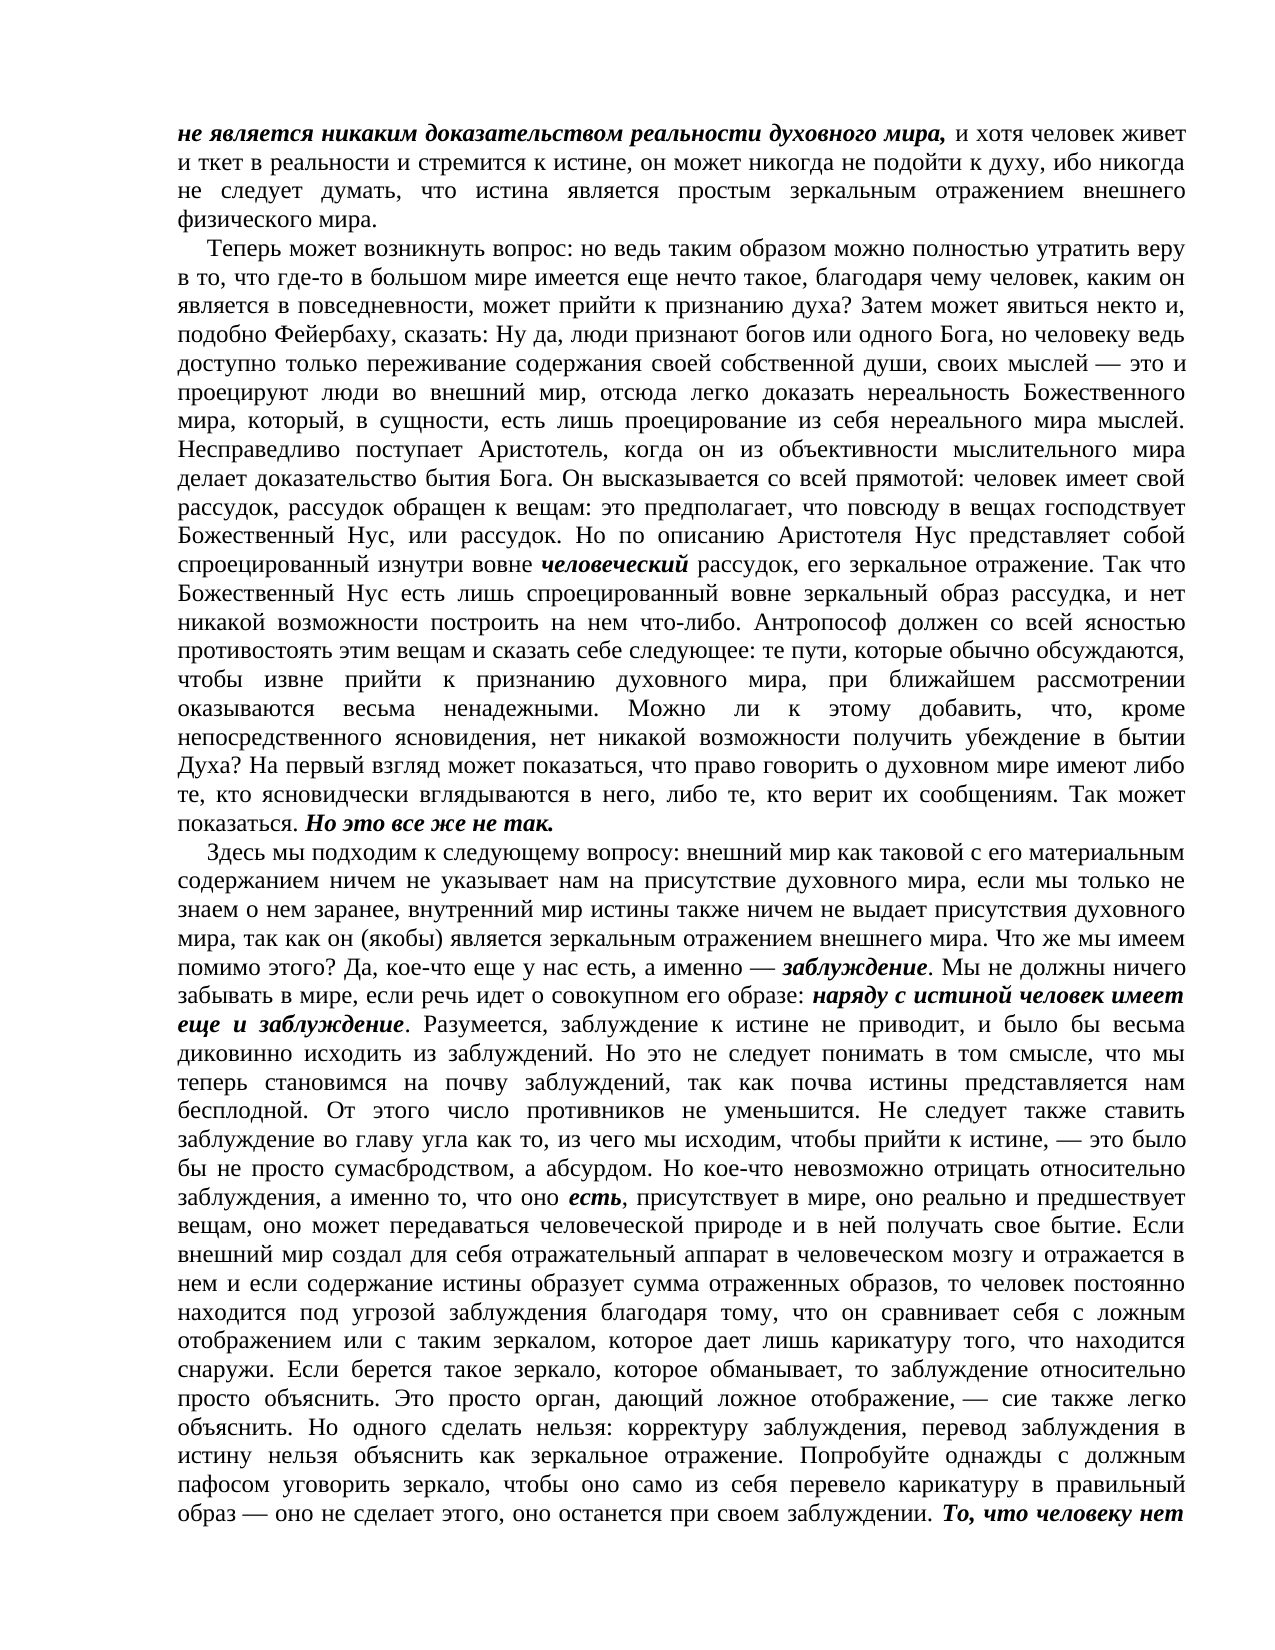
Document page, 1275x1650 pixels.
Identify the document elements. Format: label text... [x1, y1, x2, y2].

text Теперь может возникнуть вопрос: но ведь таким образом можно полностью утратить веру в то, что где-то в большом мире имеется еще нечто такое, благодаря чему человек, каким он является в повседневности, может прийти к признанию духа? Затем может явиться некто и, подобно Фейербаху, сказать: Ну да, люди признают богов или одного Бога, но человеку ведь доступно только переживание содержания своей собственной души, своих мыслей — это и проецируют люди во внешний мир, отсюда легко доказать нереальность Божественного мира, который, в сущности, есть лишь проецирование из себя нереального мира мыслей. Несправедливо поступает Аристотель, когда он из объективности мыслительного мира делает доказательство бытия Бога. Он высказывается со всей прямотой: человек имеет свой рассудок, рассудок обращен к вещам: это предполагает, что повсюду в вещах господствует Божественный Нус, или рассудок. Но по описанию Аристотеля Нус представляет собой спроецированный изнутри вовне человеческий рассудок, его зеркальное отражение. Так что Божественный Нус есть лишь спроецированный вовне зеркальный образ рассудка, и нет никакой возможности построить на нем что-либо. Антропософ должен со всей ясностью противостоять этим вещам и сказать себе следующее: те пути, которые обычно обсуждаются, чтобы извне прийти к признанию духовного мира, при ближайшем рассмотрении оказываются весьма ненадежными. Можно ли к этому добавить, что, кроме непосредственного ясновидения, нет никакой возможности получить убеждение в бытии Духа? На первый взгляд может показаться, что право говорить о духовном мире имеют либо те, кто ясновидчески вглядываются в него, либо те, кто верит их сообщениям. Так может показаться. Но это все же не так. [177, 233, 1186, 837]
text Здесь мы подходим к следующему вопросу: внешний мир как таковой с его материальным содержанием ничем не указывает нам на присутствие духовного мира, если мы только не знаем о нем заранее, внутренний мир истины также ничем не выдает присутствия духовного мира, так как он (якобы) является зеркальным отражением внешнего мира. Что же мы имеем помимо этого? Да, кое-что еще у нас есть, а именно — заблуждение. Мы не должны ничего забывать в мире, если речь идет о совокупном его образе: наряду с истиной человек имеет еще и заблуждение. Разумеется, заблуждение к истине не приводит, и было бы весьма диковинно исходить из заблуждений. Но это не следует понимать в том смысле, что мы теперь становимся на почву заблуждений, так как почва истины представляется нам бесплодной. От этого число противников не уменьшится. Не следует также ставить заблуждение во главу угла как то, из чего мы исходим, чтобы прийти к истине, — это было бы не просто сумасбродством, а абсурдом. Но кое-что невозможно отрицать относительно заблуждения, а именно то, что оно есть, присутствует в мире, оно реально и предшествует вещам, оно может передаваться человеческой природе и в ней получать свое бытие. Если внешний мир создал для себя отражательный аппарат в человеческом мозгу и отражается в нем и если содержание истины образует сумма отраженных образов, то человек постоянно находится под угрозой заблуждения благодаря тому, что он сравнивает себя с ложным отображением или с таким зеркалом, которое дает лишь карикатуру того, что находится снаружи. Если берется такое зеркало, которое обманывает, то заблуждение относительно просто объяснить. Это просто орган, дающий ложное отображение, — сие также легко объяснить. Но одного сделать нельзя: корректуру заблуждения, перевод заблуждения в истину нельзя объяснить как зеркальное отражение. Попробуйте однажды с должным пафосом уговорить зеркало, чтобы оно само из себя перевело карикатуру в правильный образ — оно не сделает этого, оно останется при своем заблуждении. То, что человеку нет [177, 837, 1186, 1527]
text не является никаким доказательством реальности духовного мира, и хотя человек живет и ткет в реальности и стремится к истине, он может никогда не подойти к духу, ибо никогда не следует думать, что истина является простым зеркальным отражением внешнего физического мира. [177, 118, 1186, 233]
